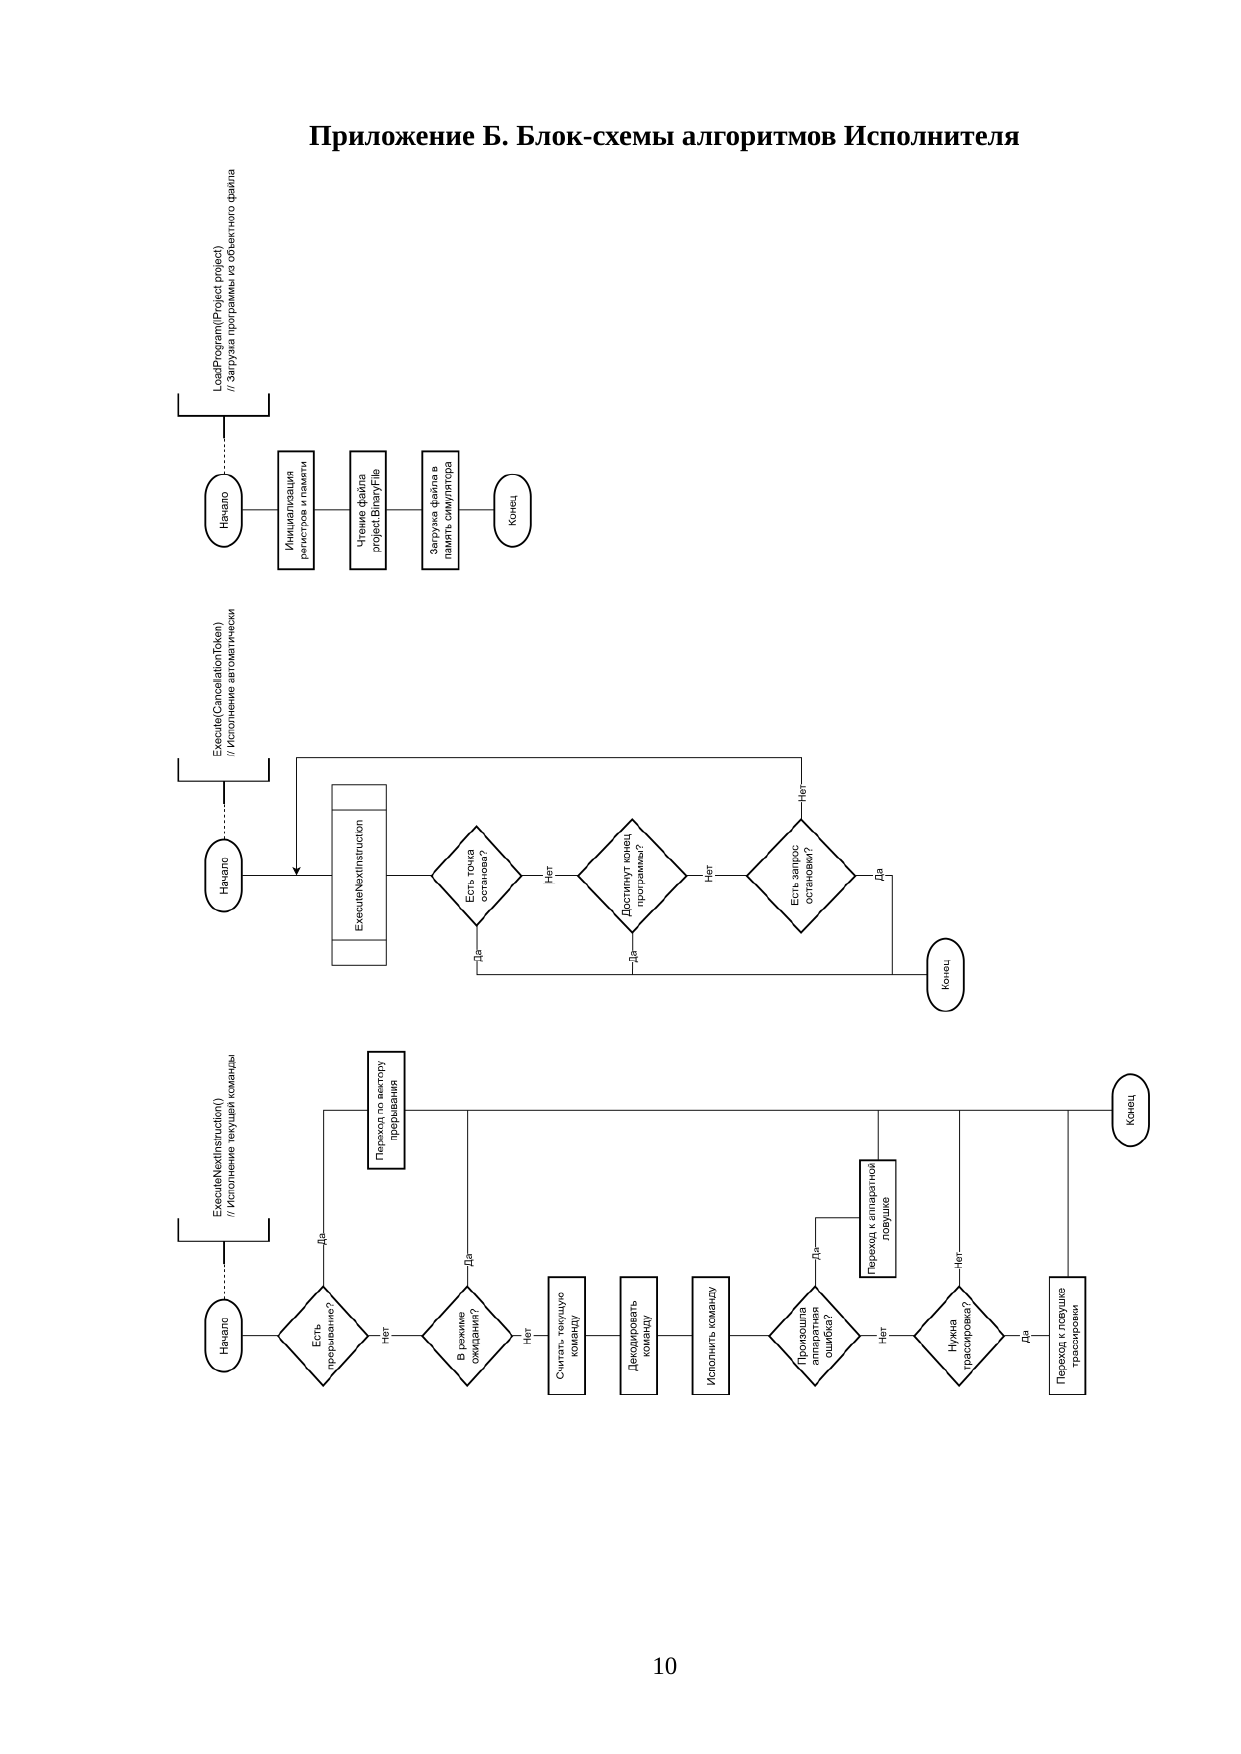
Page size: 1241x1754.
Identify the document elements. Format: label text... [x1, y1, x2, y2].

text Приложение Б. Блок-схемы алгоритмов Исполнителя [177, 118, 1152, 152]
picture [177, 168, 1152, 1395]
